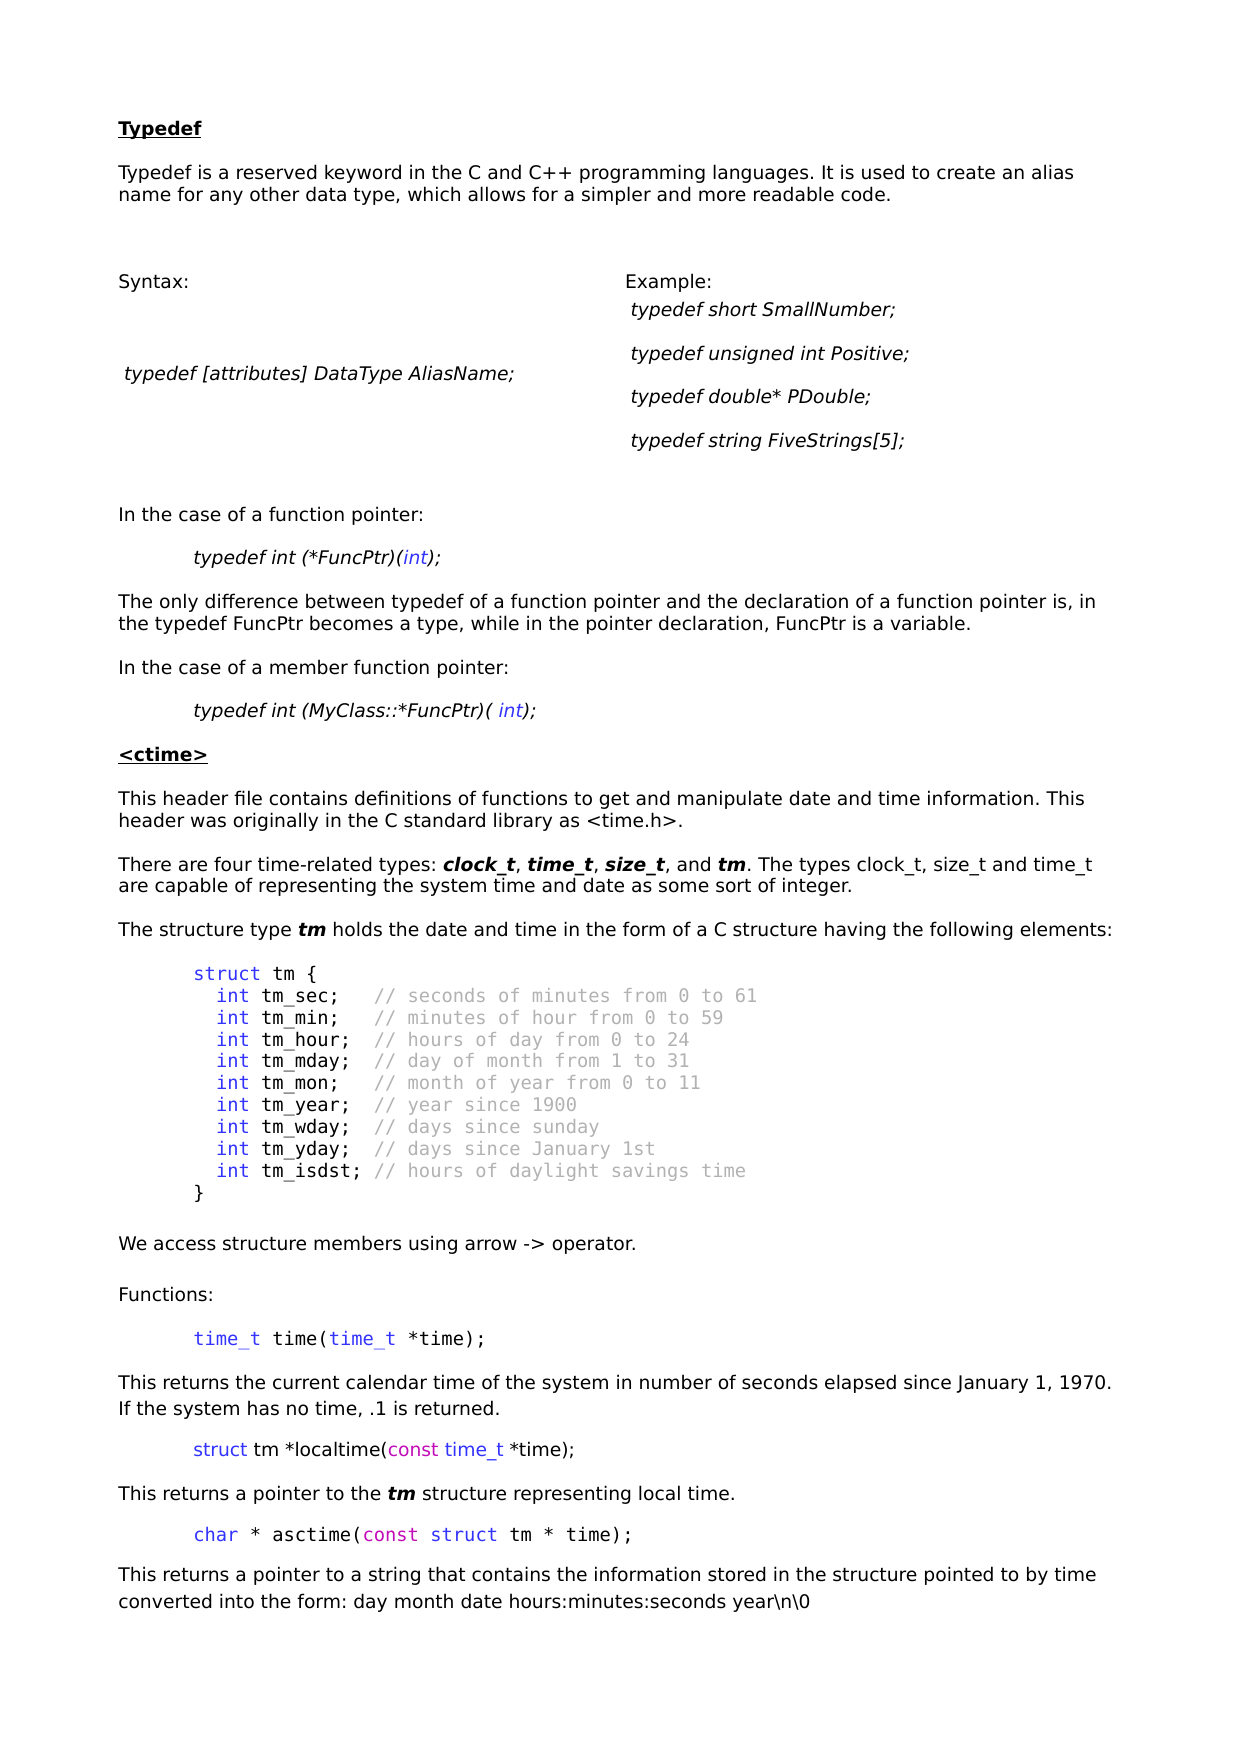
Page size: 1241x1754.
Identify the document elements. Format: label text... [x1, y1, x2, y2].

text int tm_sec; // seconds of minutes from 0 to 61 [118, 985, 1122, 1007]
text typedef int (*FuncPtr)(int); [118, 547, 1122, 569]
text struct tm *localtime(const time_t *time); [118, 1439, 1122, 1461]
text This returns the current calendar time of the system in number of seconds elapsed since January 1, 1970. If the system has no time, .1 is returned. [118, 1372, 1122, 1420]
text int tm_wday; // days since sunday [118, 1116, 1122, 1138]
text The only difference between typedef of a function pointer and the declaration of a function pointer is, in the typedef FuncPtr becomes a type, while in the pointer declaration, FuncPtr is a variable. [118, 591, 1122, 635]
table_header Example: [625, 271, 1093, 293]
text Typedef is a reserved keyword in the C and C++ programming languages. It is used to create an alias name for any other data type, which allows for a simpler and more readable code. [118, 162, 1122, 206]
text char * asctime(const struct tm * time); [118, 1523, 1122, 1545]
text } [118, 1182, 1122, 1203]
text This returns a pointer to a string that contains the information stored in the structure pointed to by time converted into the form: day month date hours:minutes:seconds year\n\0 [118, 1564, 1122, 1612]
text int tm_isdst; // hours of daylight savings time [118, 1160, 1122, 1182]
text int tm_mon; // month of year from 0 to 11 [118, 1072, 1122, 1094]
text int tm_yday; // days since January 1st [118, 1138, 1122, 1160]
table_cell typedef short SmallNumber; typedef unsigned int Positive; typedef double* PDouble; typedef string FiveStrings[5]; [626, 293, 1093, 458]
text time_t time(time_t *time); [118, 1328, 1122, 1350]
text Functions: [118, 1284, 1122, 1306]
text This returns a pointer to the tm structure representing local time. [118, 1483, 1122, 1504]
table_cell typedef [attributes] DataType AliasName; [119, 293, 624, 458]
text The structure type tm holds the date and time in the form of a C structure having the following elements: [118, 919, 1122, 941]
text There are four time-related types: clock_t, time_t, size_t, and tm. The types clock_t, size_t and time_t are capable of representing the system time and date as some sort of integer. [118, 853, 1122, 897]
text In the case of a member function pointer: [118, 657, 1122, 678]
text struct tm { [118, 963, 1122, 985]
text In the case of a function pointer: [118, 503, 1122, 525]
text typedef int (MyClass::*FuncPtr)( int); [118, 700, 1122, 722]
text int tm_hour; // hours of day from 0 to 24 [118, 1028, 1122, 1050]
text int tm_mday; // day of month from 1 to 31 [118, 1050, 1122, 1072]
text This header file contains definitions of functions to get and manipulate date and time information. This header was originally in the C standard library as <time.h>. [118, 788, 1122, 832]
text int tm_year; // year since 1900 [118, 1094, 1122, 1116]
text <ctime> [118, 744, 1122, 766]
text We access structure members using arrow -> operator. [118, 1233, 1122, 1255]
table_header Syntax: [118, 271, 625, 293]
text Typedef [118, 118, 1122, 140]
text int tm_min; // minutes of hour from 0 to 59 [118, 1007, 1122, 1028]
